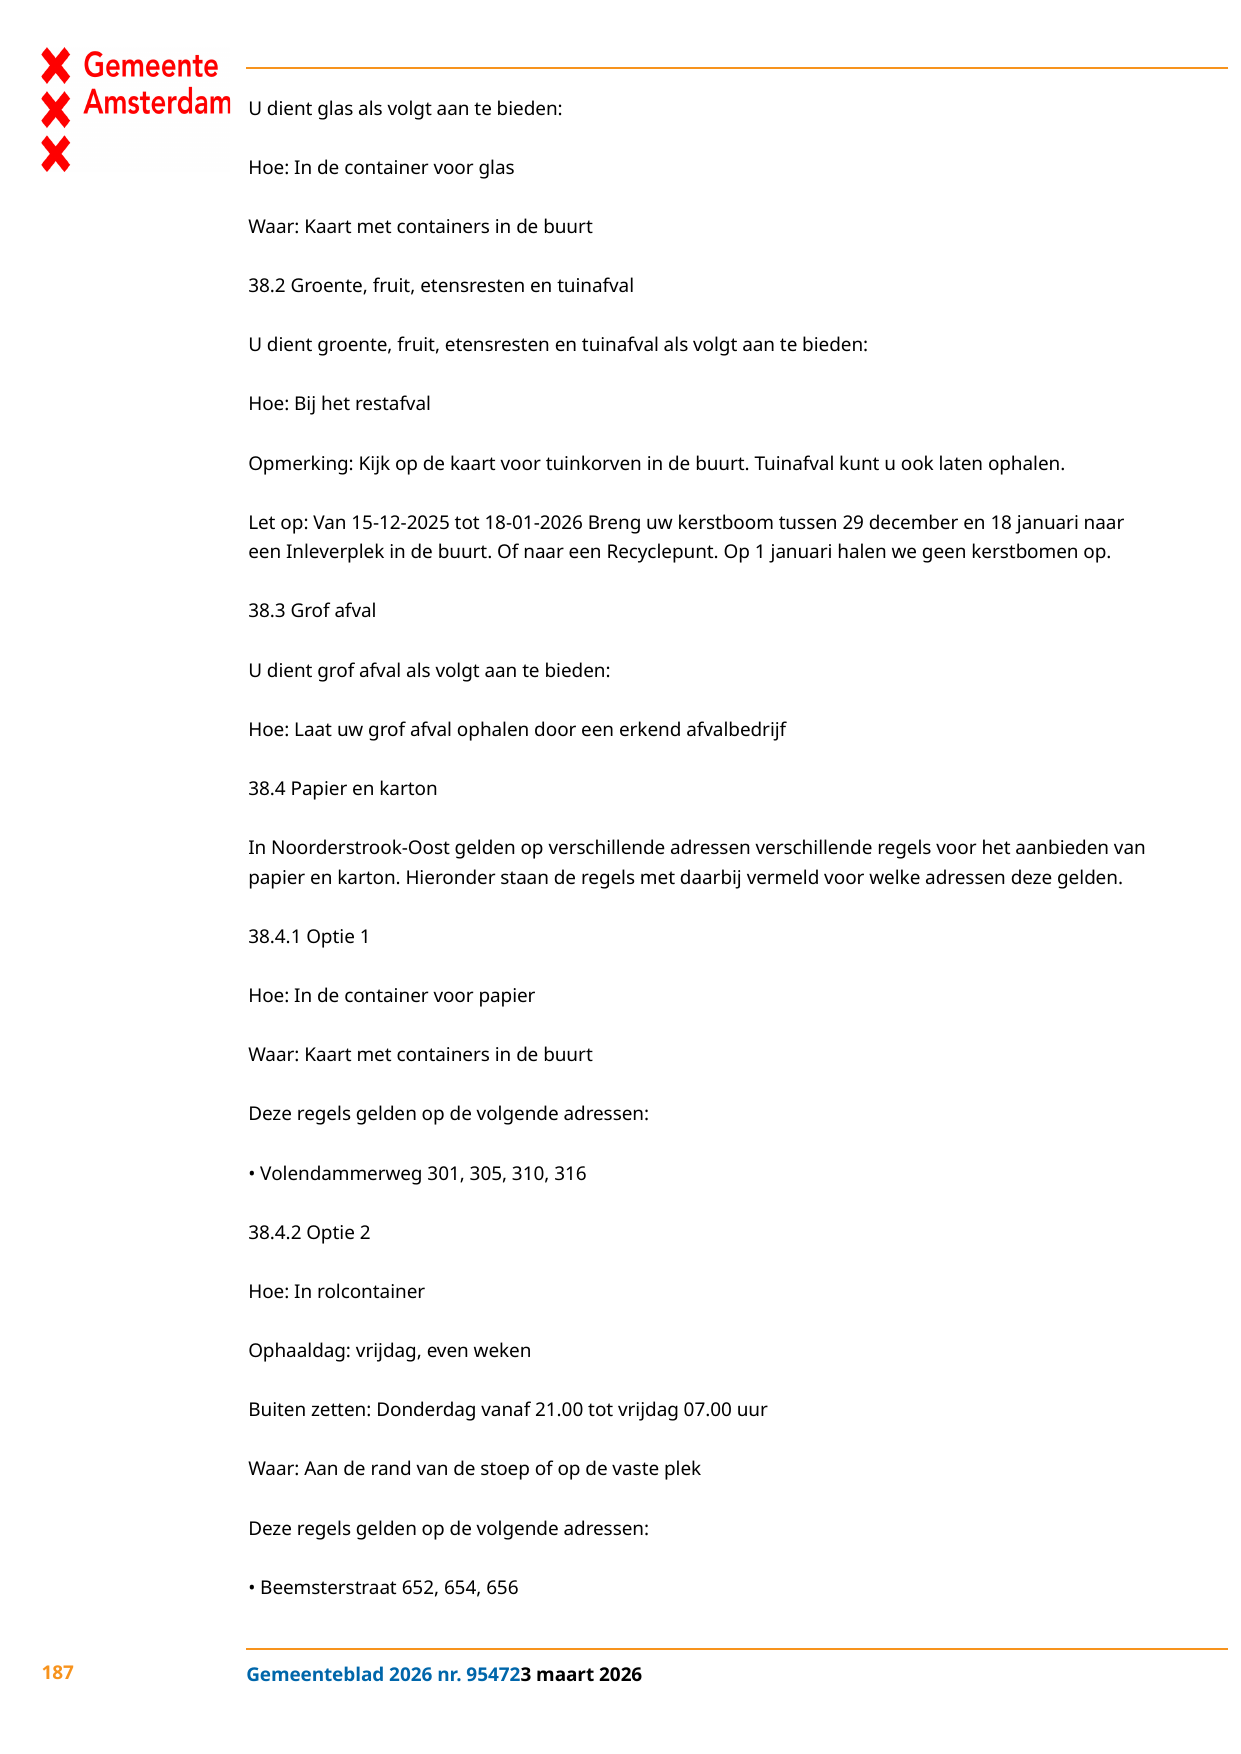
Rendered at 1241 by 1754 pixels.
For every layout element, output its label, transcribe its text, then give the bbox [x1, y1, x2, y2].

text 38.3 Grof afval [248, 598, 1152, 623]
text Waar: Kaart met containers in de buurt [248, 1041, 1152, 1067]
text U dient glas als volgt aan te bieden: [248, 95, 1152, 121]
text Waar: Kaart met containers in de buurt [248, 213, 1152, 239]
text • Beemsterstraat 652, 654, 656 [248, 1574, 1152, 1600]
text 38.4 Papier en karton [248, 775, 1152, 801]
text Hoe: In de container voor papier [248, 982, 1152, 1008]
text Deze regels gelden op de volgende adressen: [248, 1101, 1152, 1126]
text 38.4.2 Optie 2 [248, 1219, 1152, 1245]
text Hoe: In rolcontainer [248, 1278, 1152, 1304]
text Opmerking: Kijk op de kaart voor tuinkorven in de buurt. Tuinafval kunt u ook laten ophalen. [248, 450, 1152, 476]
text U dient groente, fruit, etensresten en tuinafval als volgt aan te bieden: [248, 331, 1152, 357]
text • Volendammerweg 301, 305, 310, 316 [248, 1160, 1152, 1186]
text 38.2 Groente, fruit, etensresten en tuinafval [248, 272, 1152, 298]
text Ophaaldag: vrijdag, even weken [248, 1337, 1152, 1363]
text Hoe: Laat uw grof afval ophalen door een erkend afvalbedrijf [248, 716, 1152, 742]
text 38.4.1 Optie 1 [248, 923, 1152, 949]
text Let op: Van 15-12-2025 tot 18-01-2026 Breng uw kerstboom tussen 29 december en 18 januari naar een Inleverplek in de buurt. Of naar een Recyclepunt. Op 1 januari halen we geen kerstbomen op. [248, 509, 1152, 564]
text U dient grof afval als volgt aan te bieden: [248, 657, 1152, 683]
text Waar: Aan de rand van de stoep of op de vaste plek [248, 1456, 1152, 1481]
text Deze regels gelden op de volgende adressen: [248, 1515, 1152, 1541]
text Hoe: Bij het restafval [248, 391, 1152, 416]
text Hoe: In de container voor glas [248, 154, 1152, 180]
picture [41, 47, 231, 172]
text In Noorderstrook-Oost gelden op verschillende adressen verschillende regels voor het aanbieden van papier en karton. Hieronder staan de regels met daarbij vermeld voor welke adressen deze gelden. [248, 834, 1152, 890]
text Buiten zetten: Donderdag vanaf 21.00 tot vrijdag 07.00 uur [248, 1396, 1152, 1422]
